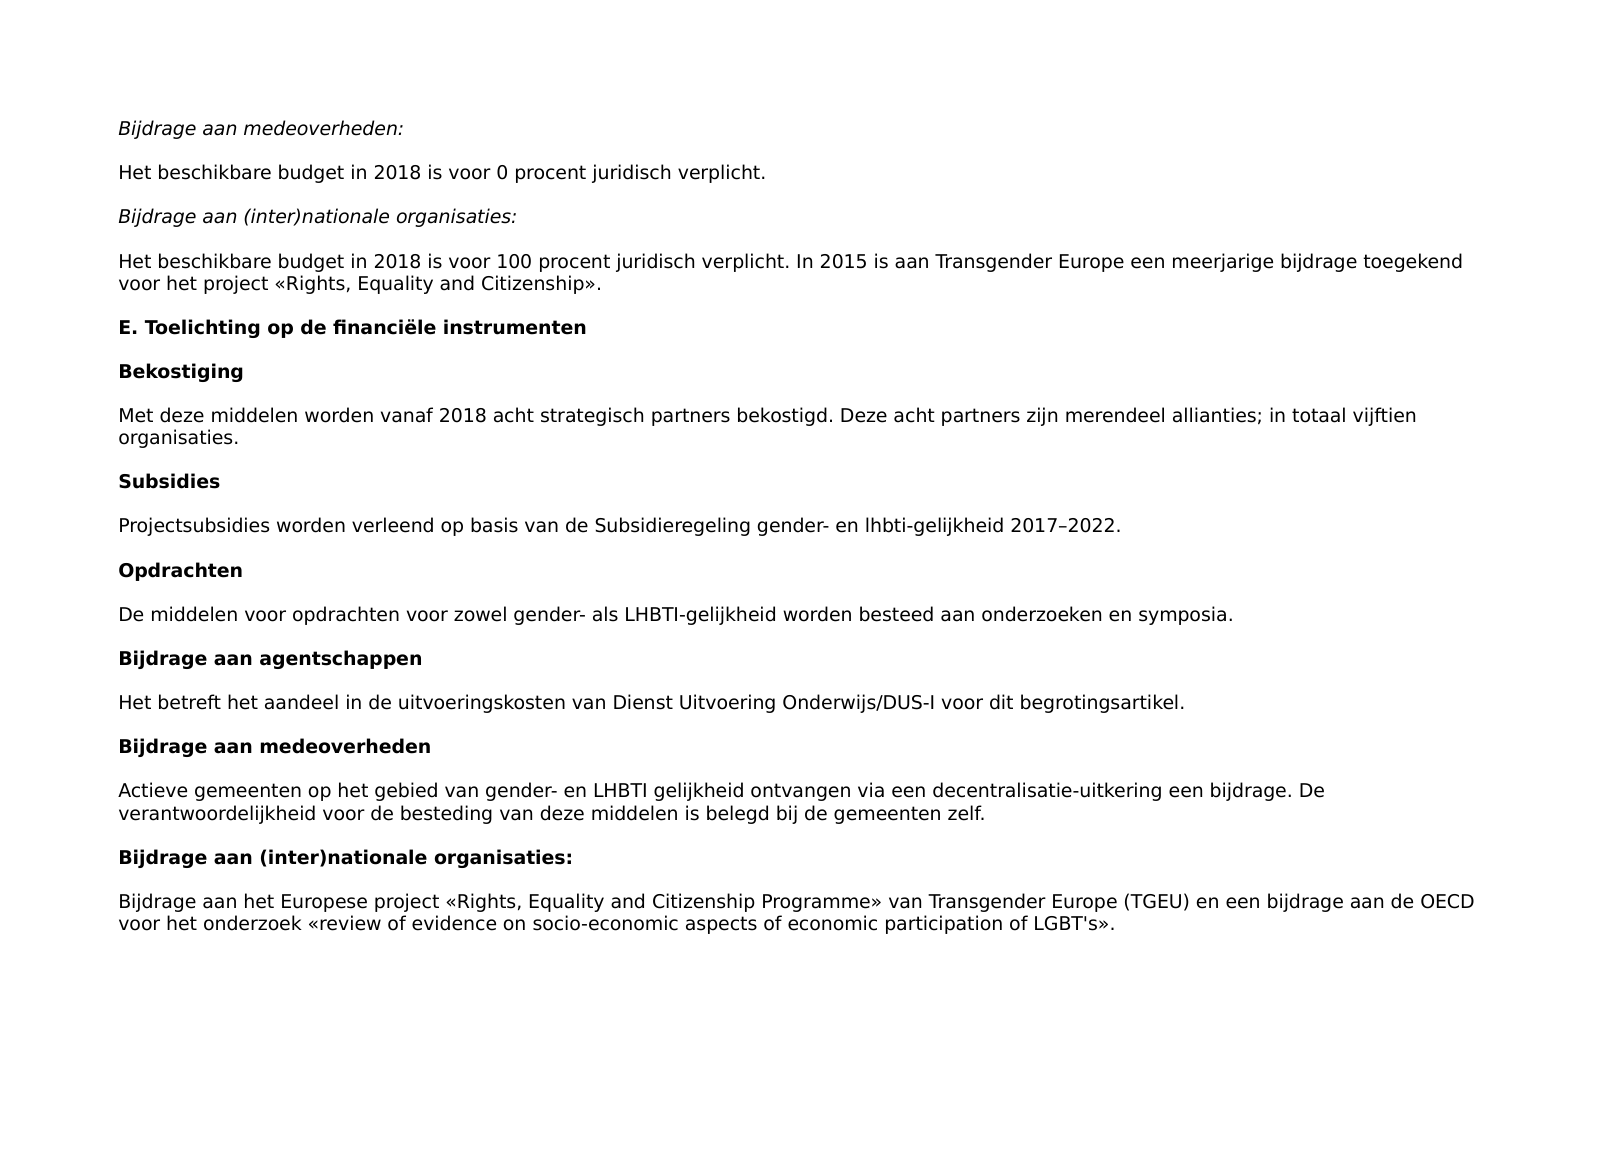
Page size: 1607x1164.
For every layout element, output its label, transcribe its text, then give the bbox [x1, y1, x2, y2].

text Met deze middelen worden vanaf 2018 acht strategisch partners bekostigd. Deze acht partners zijn merendeel allianties; in totaal vijftien organisaties. [118, 405, 1488, 449]
subtitle Bijdrage aan agentschappen [118, 648, 1488, 670]
subtitle Bijdrage aan medeoverheden: [118, 118, 1488, 140]
text Bijdrage aan het Europese project «Rights, Equality and Citizenship Programme» van Transgender Europe (TGEU) en een bijdrage aan de OECD voor het onderzoek «review of evidence on socio-economic aspects of economic participation of LGBT's». [118, 891, 1488, 935]
subtitle Opdrachten [118, 559, 1488, 582]
subtitle Bijdrage aan (inter)nationale organisaties: [118, 847, 1488, 868]
text De middelen voor opdrachten voor zowel gender- als LHBTI-gelijkheid worden besteed aan onderzoeken en symposia. [118, 604, 1488, 626]
text Actieve gemeenten op het gebied van gender- en LHBTI gelijkheid ontvangen via een decentralisatie-uitkering een bijdrage. De verantwoordelijkheid voor de besteding van deze middelen is belegd bij de gemeenten zelf. [118, 780, 1488, 824]
text Het beschikbare budget in 2018 is voor 0 procent juridisch verplicht. [118, 162, 1488, 184]
subtitle Bijdrage aan (inter)nationale organisaties: [118, 206, 1488, 228]
subtitle E. Toelichting op de financiële instrumenten [118, 317, 1488, 339]
text Projectsubsidies worden verleend op basis van de Subsidieregeling gender- en lhbti-gelijkheid 2017–2022. [118, 515, 1488, 537]
text Het betreft het aandeel in de uitvoeringskosten van Dienst Uitvoering Onderwijs/DUS-I voor dit begrotingsartikel. [118, 692, 1488, 714]
text Het beschikbare budget in 2018 is voor 100 procent juridisch verplicht. In 2015 is aan Transgender Europe een meerjarige bijdrage toegekend voor het project «Rights, Equality and Citizenship». [118, 251, 1488, 294]
subtitle Subsidies [118, 471, 1488, 493]
subtitle Bekostiging [118, 361, 1488, 383]
subtitle Bijdrage aan medeoverheden [118, 736, 1488, 758]
